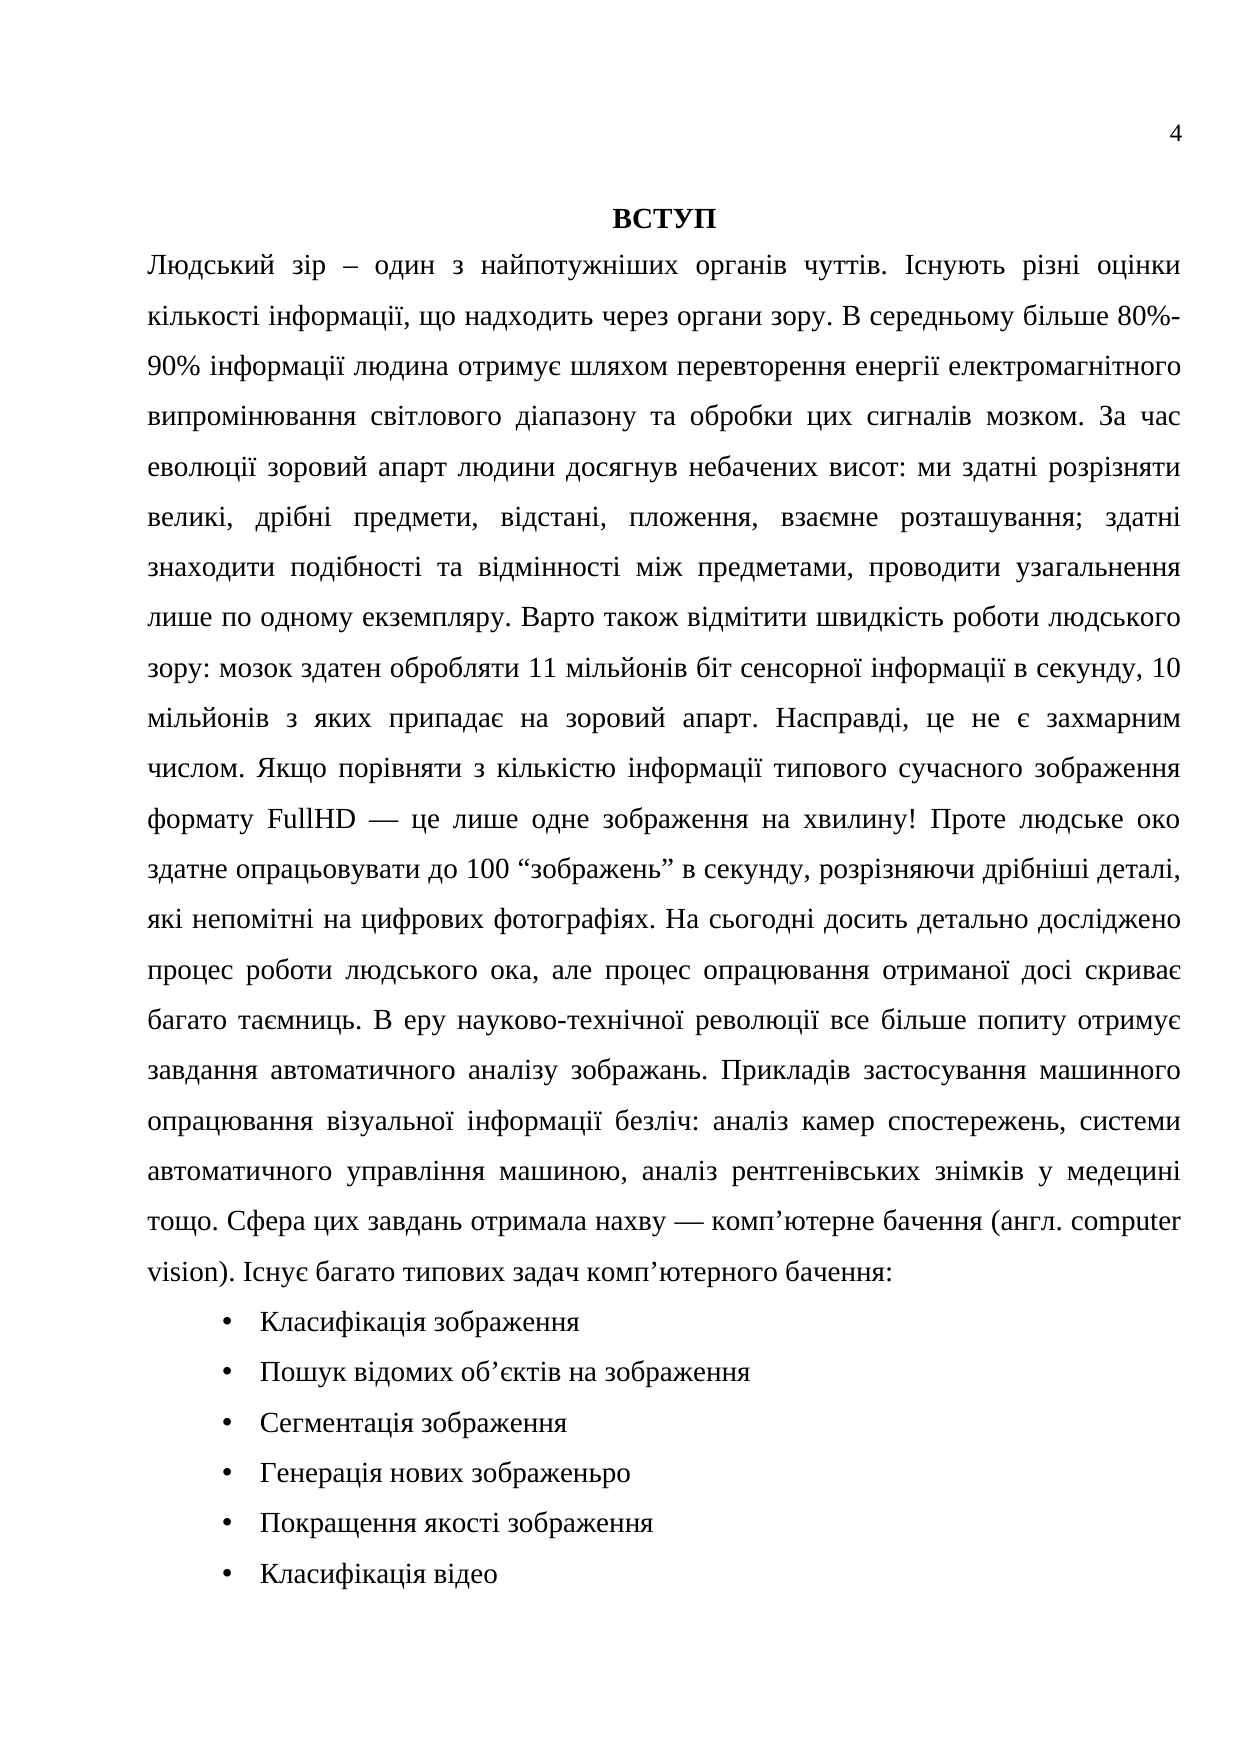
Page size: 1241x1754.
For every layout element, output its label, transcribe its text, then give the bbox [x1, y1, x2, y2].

subtitle вступ [147, 201, 1182, 235]
list Пошук відомих об’єктів на зображення [222, 1354, 1182, 1388]
list Класифікація відео [222, 1556, 1182, 1590]
text Людський зір – один з найпотужніших органів чуттів. Існують різні оцінки кількості інформації, що надходить через органи зору. В середньому більше 80%-90% інформації людина отримує шляхом перевторення енергії електромагнітного випромінювання світлового діапазону та обробки цих сигналів мозком. За час еволюції зоровий апарт людини досягнув небачених висот: ми здатні розрізняти великі, дрібні предмети, відстані, пложення, взаємне розташування; здатні знаходити подібності та відмінності між предметами, проводити узагальнення лише по одному екземпляру. Варто також відмітити швидкість роботи людського зору: мозок здатен обробляти 11 мільйонів біт сенсорної інформації в секунду, 10 мільйонів з яких припадає на зоровий апарт. Насправді, це не є захмарним числом. Якщо порівняти з кількістю інформації типового сучасного зображення формату FullHD — це лише одне зображення на хвилину! Проте людське око здатне опрацьовувати до 100 “зображень” в секунду, розрізняючи дрібніші деталі, які непомітні на цифрових фотографіях. На сьогодні досить детально досліджено процес роботи людського ока, але процес опрацювання отриманої досі скриває багато таємниць. В еру науково-технічної революції все більше попиту отримує завдання автоматичного аналізу зображань. Прикладів застосування машинного опрацювання візуальної інформації безліч: аналіз камер спостережень, системи автоматичного управління машиною, аналіз рентгенівських знімків у медецині тощо. Сфера цих завдань отримала нахву — комп’ютерне бачення (англ. computer vision). Існує багато типових задач комп’ютерного бачення: [147, 247, 1182, 1287]
list Сегментація зображення [222, 1405, 1182, 1438]
list Класифікація зображення [222, 1304, 1182, 1338]
list Генерація нових зображеньро [222, 1455, 1182, 1489]
list Покращення якості зображення [222, 1506, 1182, 1539]
